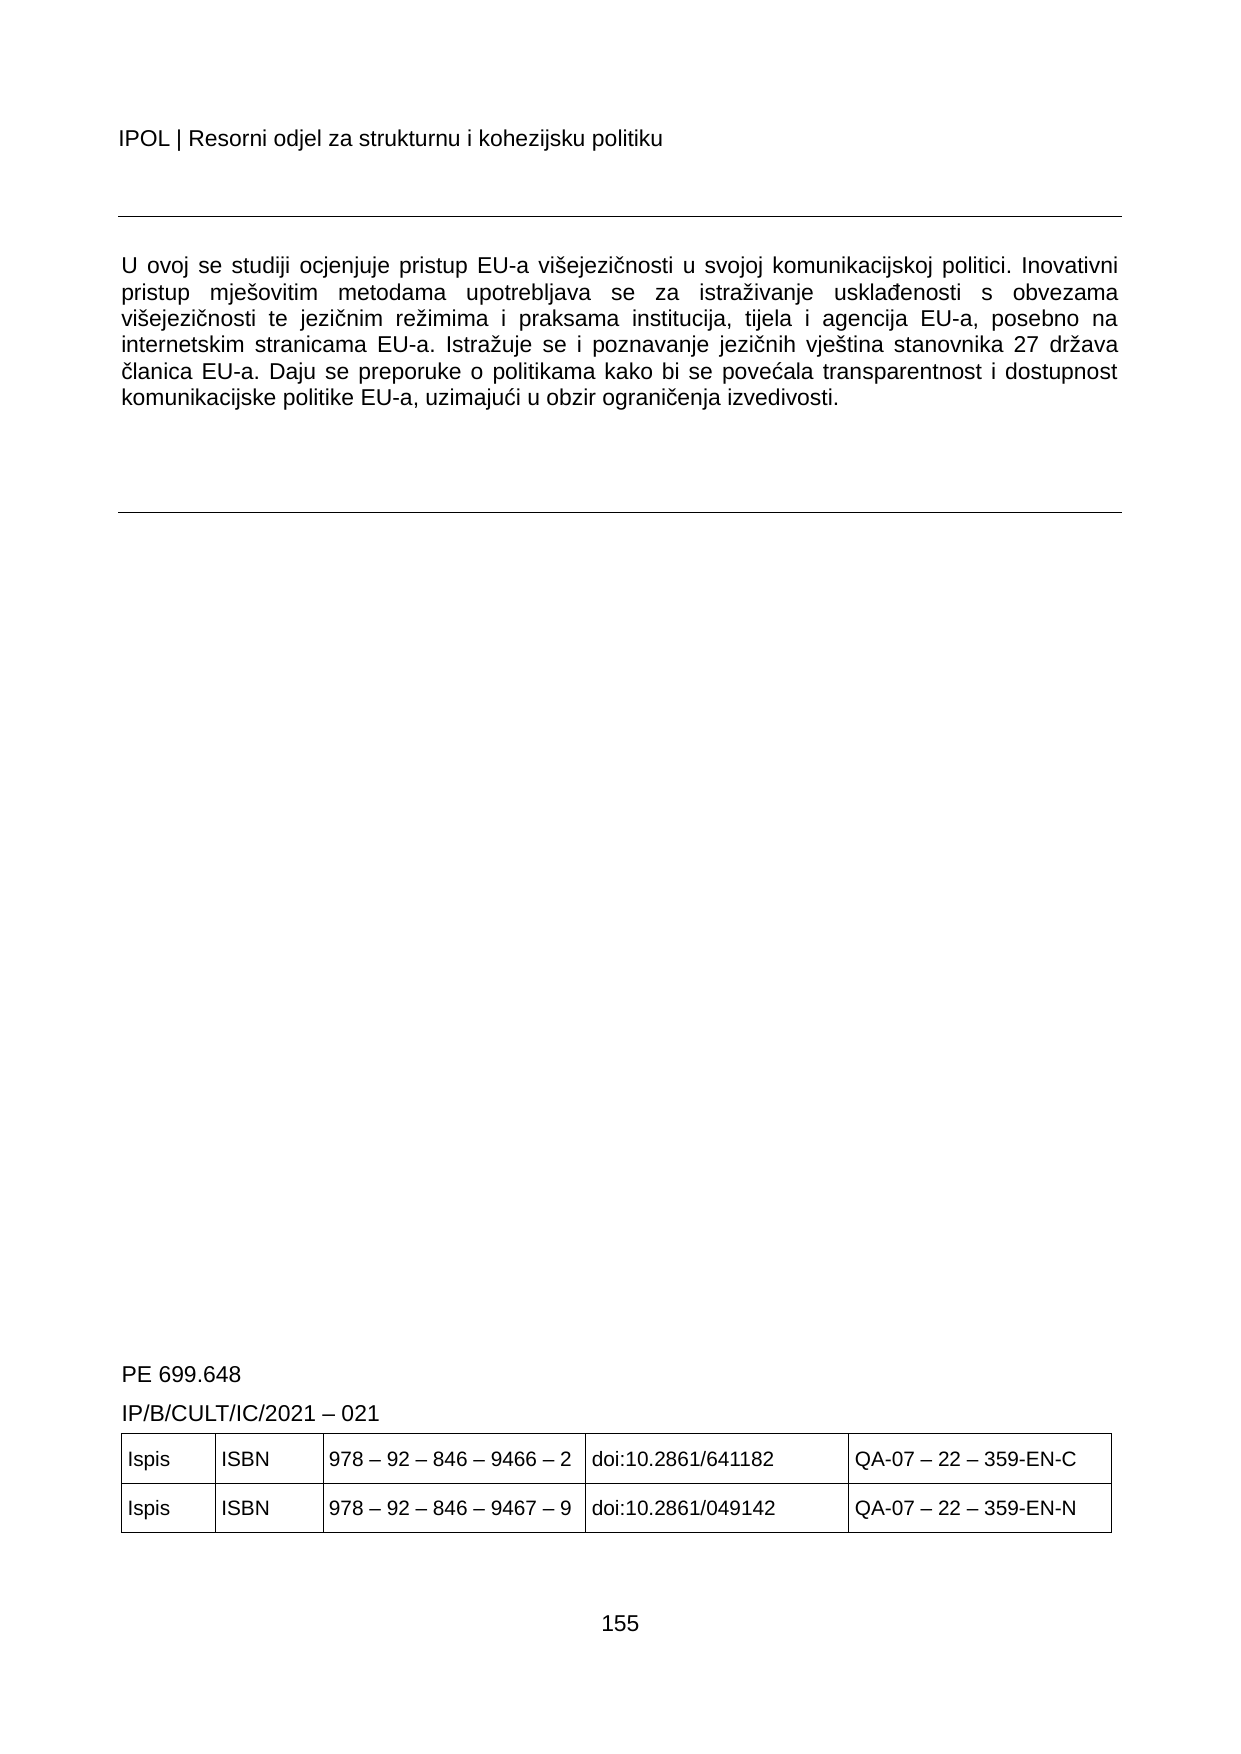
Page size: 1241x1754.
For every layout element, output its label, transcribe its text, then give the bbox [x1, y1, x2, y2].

table_header 978 – 92 – 846 – 9466 – 2 [324, 1434, 585, 1483]
table_header ISBN [216, 1434, 323, 1483]
table_cell 978 – 92 – 846 – 9467 – 9 [324, 1484, 585, 1532]
table_cell ISBN [216, 1484, 323, 1532]
table_header Ispis [122, 1434, 215, 1483]
table_cell doi:10.2861/049142 [586, 1484, 848, 1532]
text PE 699.648 [121, 1361, 1112, 1387]
table_cell QA-07 – 22 – 359-EN-N [849, 1484, 1111, 1532]
text IP/B/CULT/IC/2021 – 021 [121, 1400, 1112, 1427]
table_cell Ispis [122, 1484, 215, 1532]
table_header QA-07 – 22 – 359-EN-C [849, 1434, 1111, 1483]
table_header doi:10.2861/641182 [586, 1434, 848, 1483]
text U ovoj se studiji ocjenjuje pristup EU-a višejezičnosti u svojoj komunikacijskoj politici. Inovativni pristup mješovitim metodama upotrebljava se za istraživanje usklađenosti s obvezama višejezičnosti te jezičnim režimima i praksama institucija, tijela i agencija EU-a, posebno na internetskim stranicama EU-a. Istražuje se i poznavanje jezičnih vještina stanovnika 27 država članica EU-a. Daju se preporuke o politikama kako bi se povećala transparentnost i dostupnost komunikacijske politike EU-a, uzimajući u obzir ograničenja izvedivosti. [118, 249, 1122, 410]
